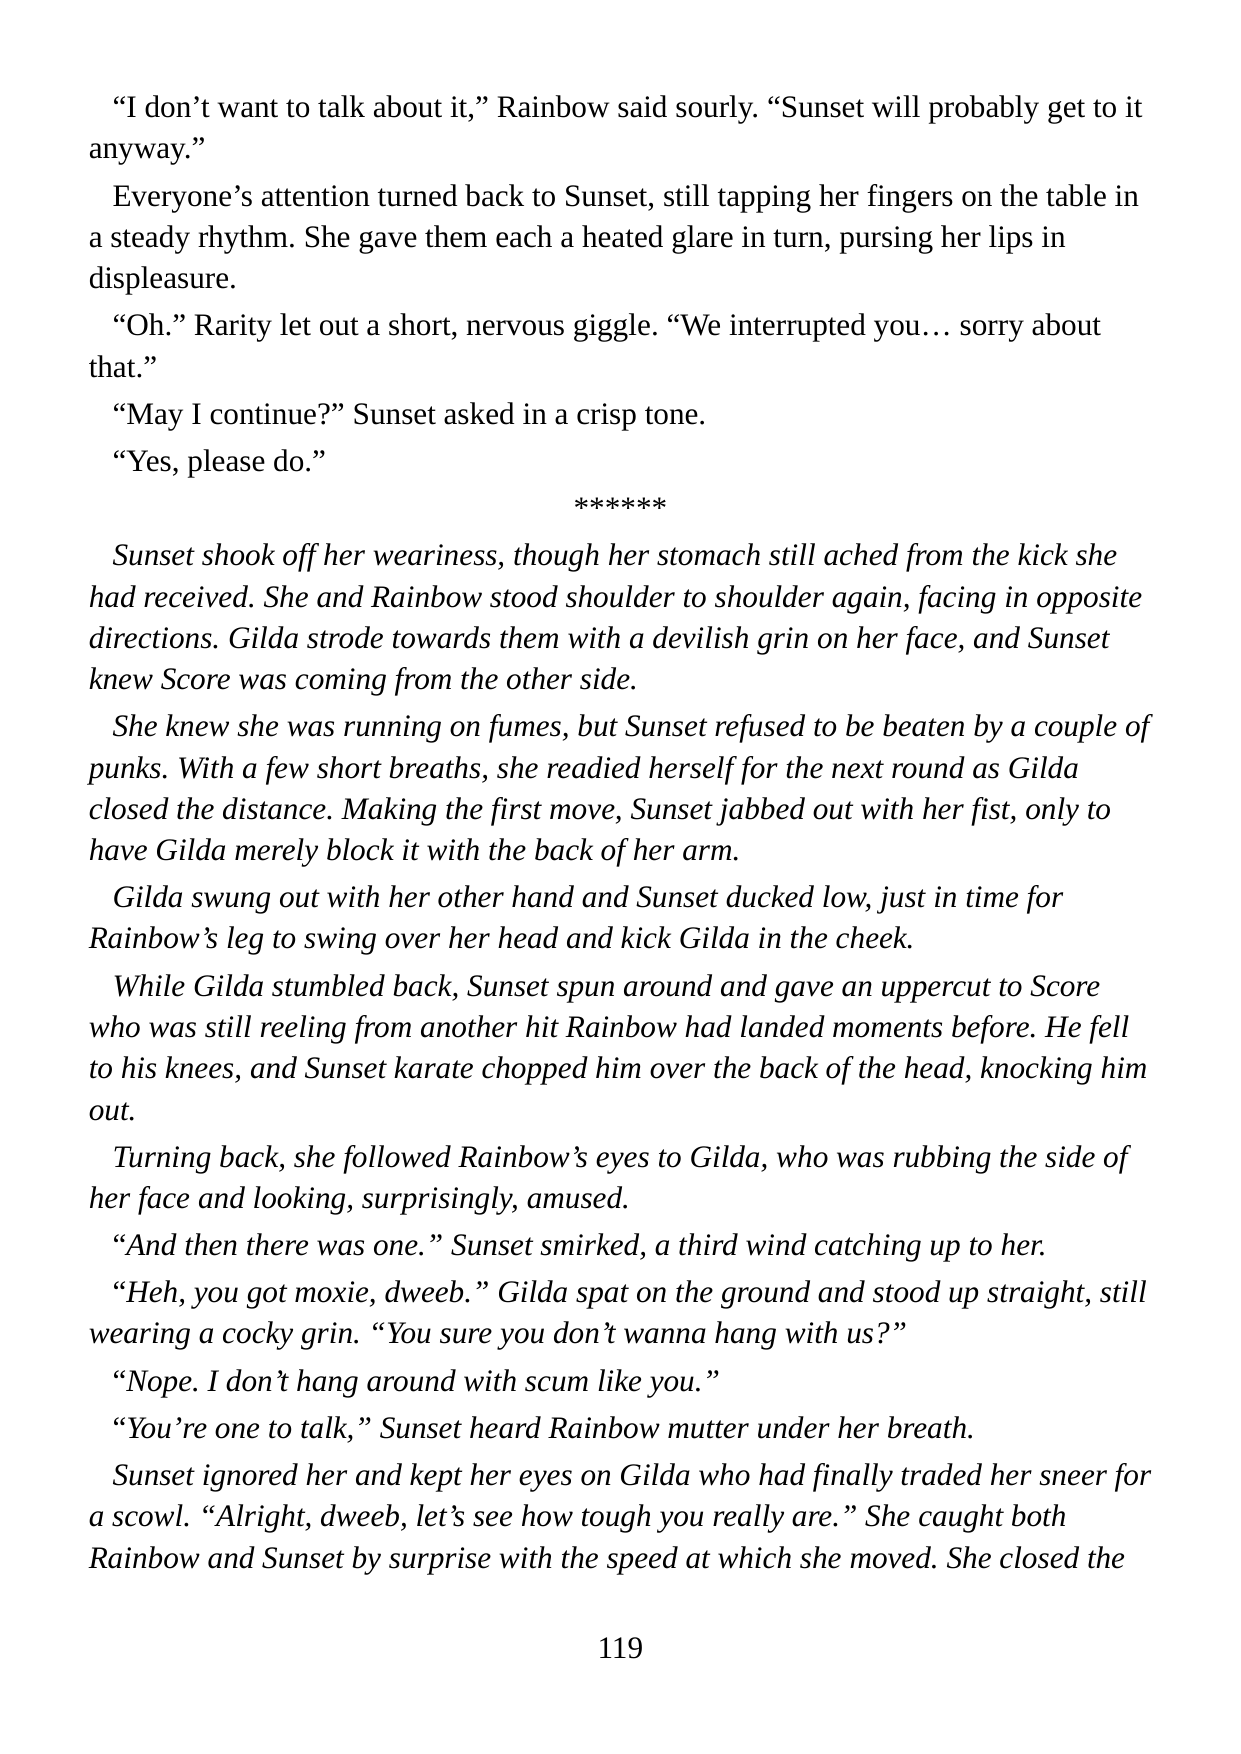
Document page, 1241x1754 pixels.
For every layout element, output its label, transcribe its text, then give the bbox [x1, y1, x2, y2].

text Turning back, she followed Rainbow’s eyes to Gilda, who was rubbing the side of her face and looking, surprisingly, amused. [88, 1138, 1152, 1215]
text “Oh.” Rarity let out a short, nervous giggle. “We interrupted you… sorry about that.” [88, 307, 1152, 384]
text She knew she was running on fumes, but Sunset refused to be beaten by a couple of punks. With a few short breaths, she readied herself for the next round as Gilda closed the distance. Making the first move, Sunset jabbed out with her fist, only to have Gilda merely block it with the back of her arm. [88, 708, 1152, 867]
text ****** [88, 489, 1152, 525]
text “I don’t want to talk about it,” Rainbow said sourly. “Sunset will probably get to it anyway.” [88, 88, 1152, 166]
text “Heh, you got moxie, dweeb.” Gilda spat on the ground and stood up straight, still wearing a cocky grin. “You sure you don’t wanna hang with us?” [88, 1273, 1152, 1351]
text “Yes, please do.” [88, 442, 1152, 478]
text Gilda swung out with her other hand and Sunset ducked low, just in time for Rainbow’s leg to swing over her head and kick Gilda in the cheek. [88, 878, 1152, 956]
text “And then there was one.” Sunset smirked, a third wind catching up to her. [88, 1226, 1152, 1262]
text “May I continue?” Sunset asked in a crisp tone. [88, 395, 1152, 431]
text Everyone’s attention turned back to Sunset, still tapping her fingers on the table in a steady rhythm. She gave them each a heated glare in turn, pursing her lips in displeasure. [88, 177, 1152, 295]
text Sunset ignored her and kept her eyes on Gilda who had finally traded her sneer for a scowl. “Alright, dweeb, let’s see how tough you really are.” She caught both Rainbow and Sunset by surprise with the speed at which she moved. She closed the [88, 1456, 1152, 1575]
text “Nope. I don’t hang around with scum like you.” [88, 1362, 1152, 1398]
text “You’re one to talk,” Sunset heard Rainbow mutter under her breath. [88, 1409, 1152, 1445]
text Sunset shook off her weariness, though her stomach still ached from the kick she had received. She and Rainbow stood shoulder to shoulder again, facing in opposite directions. Gilda strode towards them with a devilish grin on her face, and Sunset knew Score was coming from the other side. [88, 537, 1152, 696]
text While Gilda stumbled back, Sunset spun around and gave an uppercut to Score who was still reeling from another hit Rainbow had landed moments before. He fell to his knees, and Sunset karate chopped him over the back of the head, knocking him out. [88, 967, 1152, 1127]
